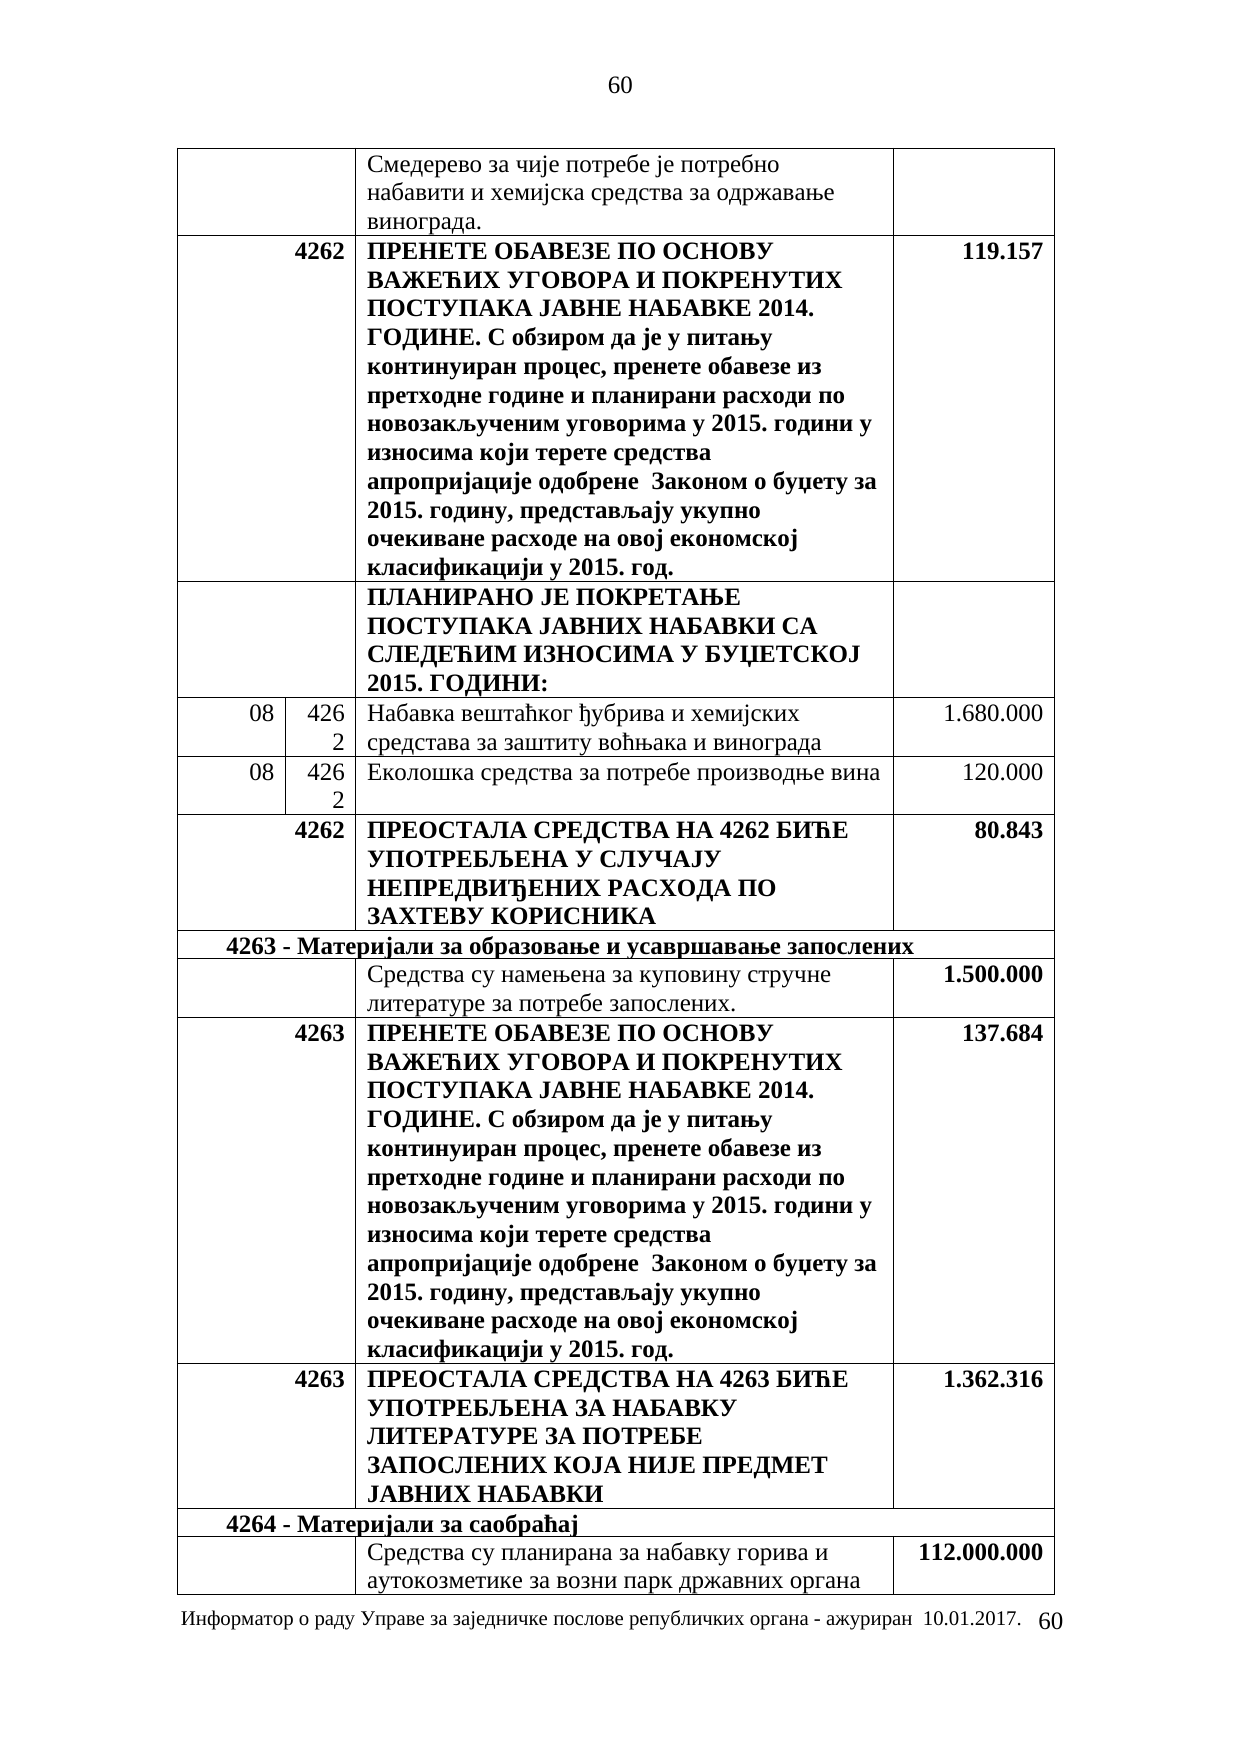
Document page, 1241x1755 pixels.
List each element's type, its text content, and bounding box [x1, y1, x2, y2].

table_cell ПРЕНЕТЕ ОБАВЕЗЕ ПО ОСНОВУ ВАЖЕЋИХ УГОВОРА И ПОКРЕНУТИХ ПОСТУПАКА ЈАВНЕ НАБАВКЕ 2014. ГОДИНЕ. С обзиром да је у питању континуиран процес, пренете обавезе из претходне године и планирани расходи по новозакљученим уговорима у 2015. години у износима који терете средства апропријације одобрене Законом о буџету за 2015. годину, представљају укупно очекиване расходе на овој економској класификацији у 2015. год. [356, 236, 893, 581]
table_cell Набавка вештаћког ђубрива и хемијских средстава за заштиту воћњака и винограда [356, 698, 893, 756]
table_cell 119.157 [894, 236, 1054, 581]
table_cell 4262 [286, 698, 355, 756]
table_cell 80.843 [894, 815, 1054, 930]
table_cell Смедерево за чије потребе је потребно набавити и хемијска средства за одржавање винограда. [356, 149, 893, 235]
table_cell [894, 582, 1054, 697]
table_cell [178, 959, 355, 1017]
table_cell ПРЕОСТАЛА СРЕДСТВА НА 4262 БИЋЕ УПОТРЕБЉЕНА У СЛУЧАЈУ НЕПРЕДВИЂЕНИХ РАСХОДА ПО ЗАХТЕВУ КОРИСНИКА [356, 815, 893, 930]
table_cell ПРЕНЕТЕ ОБАВЕЗЕ ПО ОСНОВУ ВАЖЕЋИХ УГОВОРА И ПОКРЕНУТИХ ПОСТУПАКА ЈАВНЕ НАБАВКЕ 2014. ГОДИНЕ. С обзиром да је у питању континуиран процес, пренете обавезе из претходне године и планирани расходи по новозакљученим уговорима у 2015. години у износима који терете средства апропријације одобрене Законом о буџету за 2015. годину, представљају укупно очекиване расходе на овој економској класификацији у 2015. год. [356, 1018, 893, 1363]
table_cell 08 [178, 698, 285, 756]
table_cell Еколошка средства за потребе производње вина [356, 757, 893, 814]
table_cell 08 [178, 757, 285, 814]
table_cell 4262 [178, 236, 355, 581]
table_cell Средства су намењена за куповину стручне литературе за потребе запослених. [356, 959, 893, 1017]
table_cell 4264 - Материјали за саобраћај [178, 1509, 1054, 1536]
table_cell 1.680.000 [894, 698, 1054, 756]
table_cell 4262 [286, 757, 355, 814]
table_cell 4263 [178, 1018, 355, 1363]
table_cell 137.684 [894, 1018, 1054, 1363]
table_cell 120.000 [894, 757, 1054, 814]
table_cell Средства су планирана за набавку горива и аутокозметике за возни парк државних органа [356, 1537, 893, 1594]
table_cell 4263 - Материјали за образовање и усавршавање запослених [178, 931, 1054, 958]
table_cell ПРЕОСТАЛА СРЕДСТВА НА 4263 БИЋЕ УПОТРЕБЉЕНА ЗА НАБАВКУ ЛИТЕРАТУРЕ ЗА ПОТРЕБЕ ЗАПОСЛЕНИХ КОЈА НИЈЕ ПРЕДМЕТ ЈАВНИХ НАБАВКИ [356, 1364, 893, 1508]
table_cell 112.000.000 [894, 1537, 1054, 1594]
table_cell 1.500.000 [894, 959, 1054, 1017]
table_cell [178, 149, 355, 235]
table_cell 4262 [178, 815, 355, 930]
table_cell [178, 582, 355, 697]
table_cell [178, 1537, 355, 1594]
table_cell [894, 149, 1054, 235]
table_cell 1.362.316 [894, 1364, 1054, 1508]
table_cell 4263 [178, 1364, 355, 1508]
table_cell ПЛАНИРАНО ЈЕ ПОКРЕТАЊЕ ПОСТУПАКА ЈАВНИХ НАБАВКИ СА СЛЕДЕЋИМ ИЗНОСИМА У БУЏЕТСКОЈ 2015. ГОДИНИ: [356, 582, 893, 697]
